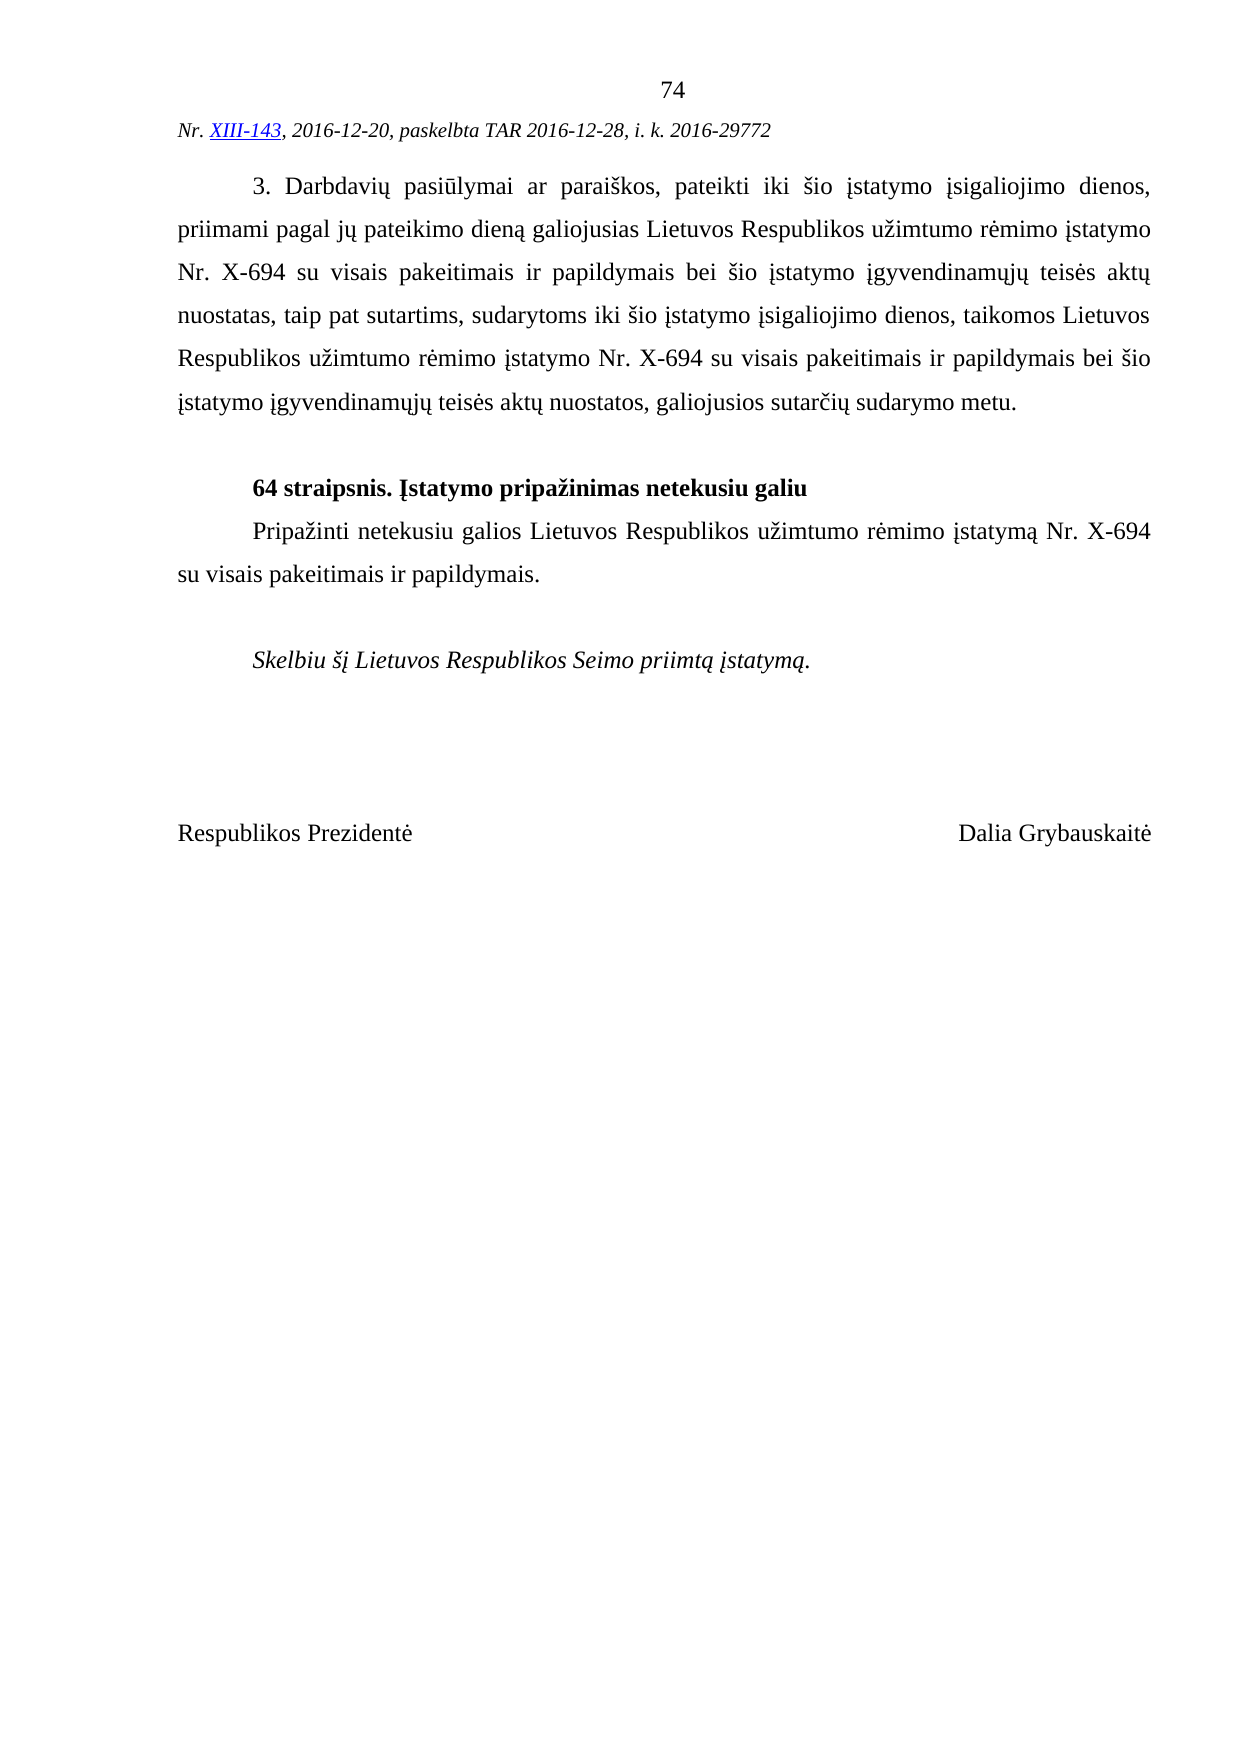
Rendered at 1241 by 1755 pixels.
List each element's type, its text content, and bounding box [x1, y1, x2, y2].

text Nr. XIII-143, 2016-12-20, paskelbta TAR 2016-12-28, i. k. 2016-29772 [177, 118, 1152, 142]
text Skelbiu šį Lietuvos Respublikos Seimo priimtą įstatymą. [177, 645, 1152, 674]
text 64 straipsnis. Įstatymo pripažinimas netekusiu galiu [177, 473, 1152, 502]
text 3. Darbdavių pasiūlymai ar paraiškos, pateikti iki šio įstatymo įsigaliojimo dienos, priimami pagal jų pateikimo dieną galiojusias Lietuvos Respublikos užimtumo rėmimo įstatymo Nr. X-694 su visais pakeitimais ir papildymais bei šio įstatymo įgyvendinamųjų teisės aktų nuostatas, taip pat sutartims, sudarytoms iki šio įstatymo įsigaliojimo dienos, taikomos Lietuvos Respublikos užimtumo rėmimo įstatymo Nr. X-694 su visais pakeitimais ir papildymais bei šio įstatymo įgyvendinamųjų teisės aktų nuostatos, galiojusios sutarčių sudarymo metu. [177, 171, 1152, 415]
text Respublikos Prezidentė Dalia Grybauskaitė [177, 818, 1152, 847]
text Pripažinti netekusiu galios Lietuvos Respublikos užimtumo rėmimo įstatymą Nr. X-694 su visais pakeitimais ir papildymais. [177, 516, 1152, 588]
